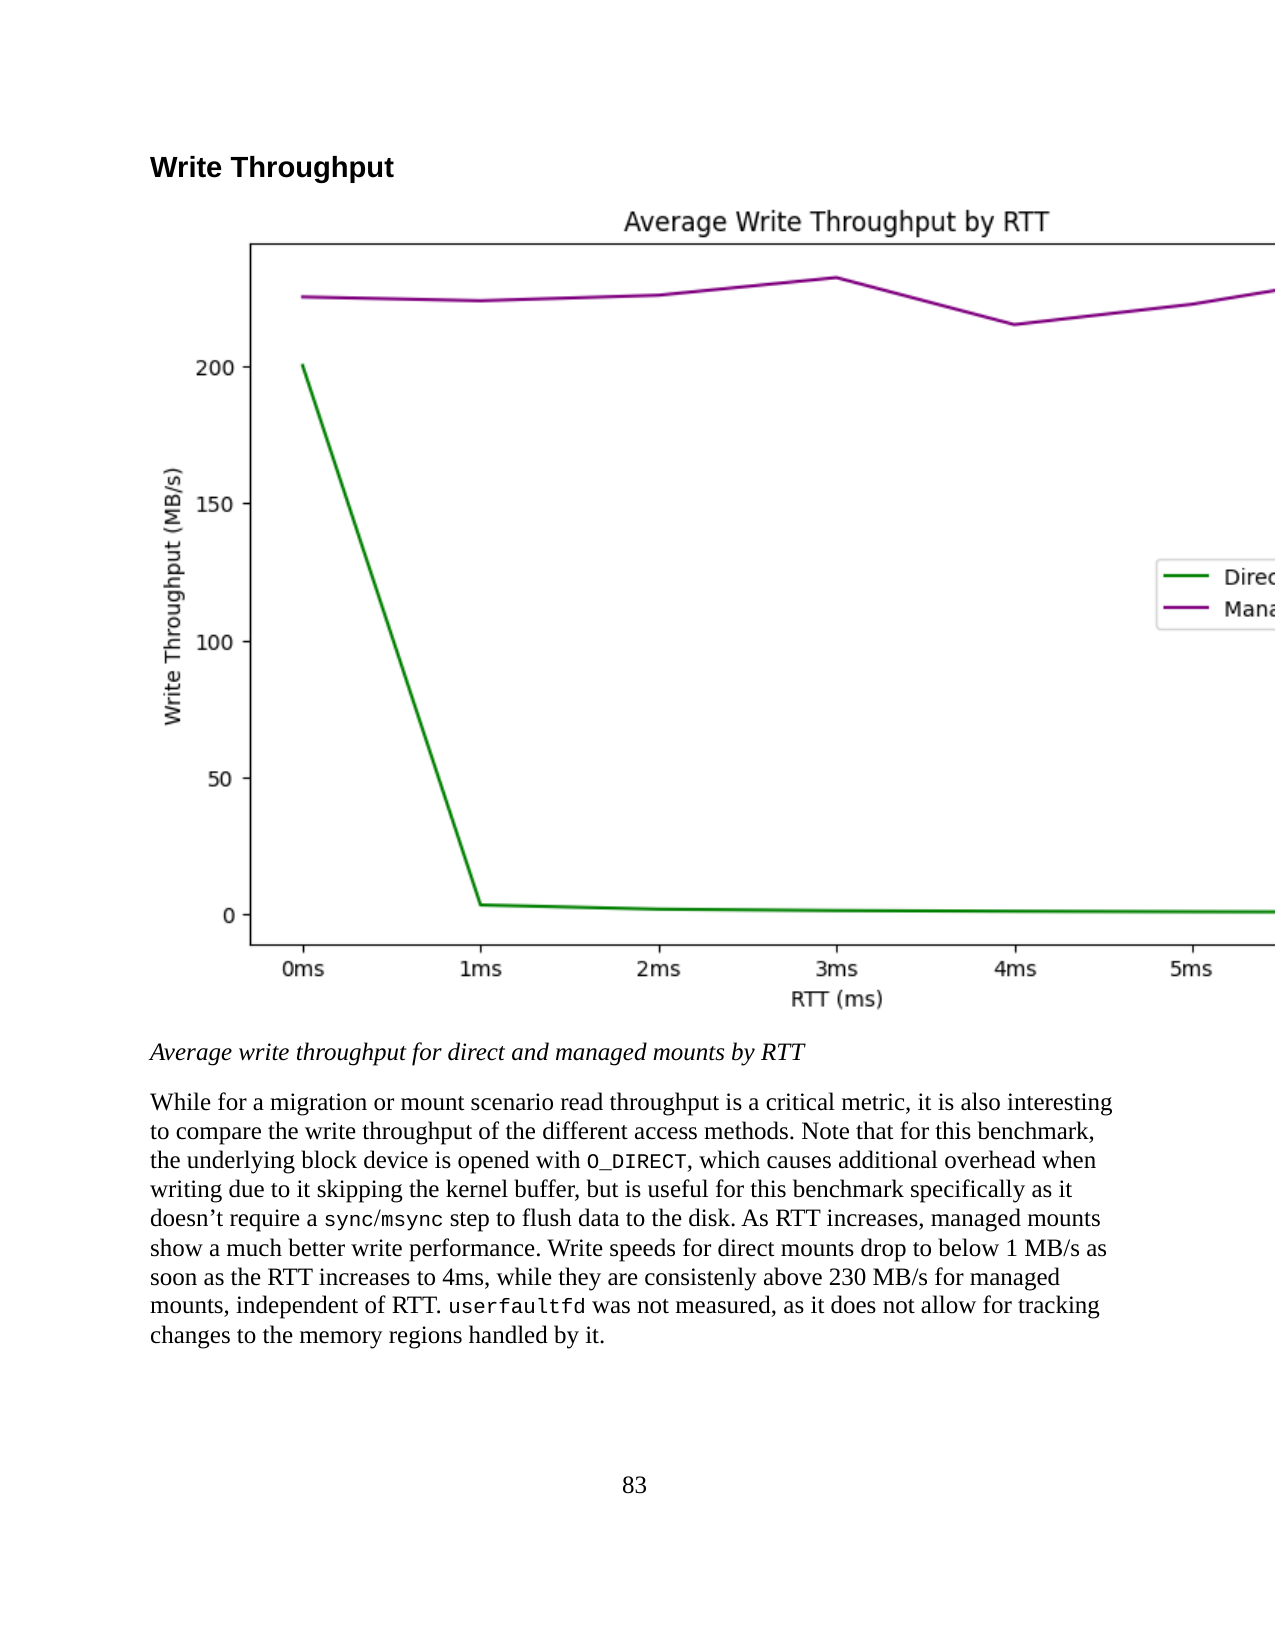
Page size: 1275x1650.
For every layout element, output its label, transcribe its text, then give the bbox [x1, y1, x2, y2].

text While for a migration or mount scenario read throughput is a critical metric, it is also interesting to compare the write throughput of the different access methods. Note that for this benchmark, the underlying block device is opened with O_DIRECT, which causes additional overhead when writing due to it skipping the kernel buffer, but is useful for this benchmark specifically as it doesn’t require a sync/msync step to flush data to the disk. As RTT increases, managed mounts show a much better write performance. Write speeds for direct mounts drop to below 1 MB/s as soon as the RTT increases to 4ms, while they are consistenly above 230 MB/s for managed mounts, independent of RTT. userfaultfd was not measured, as it does not allow for tracking changes to the memory regions handled by it. [150, 1087, 1125, 1349]
subtitle Write Throughput [150, 150, 1125, 183]
picture [150, 196, 1275, 1025]
text Average write throughput for direct and managed mounts by RTT [150, 1037, 1125, 1066]
